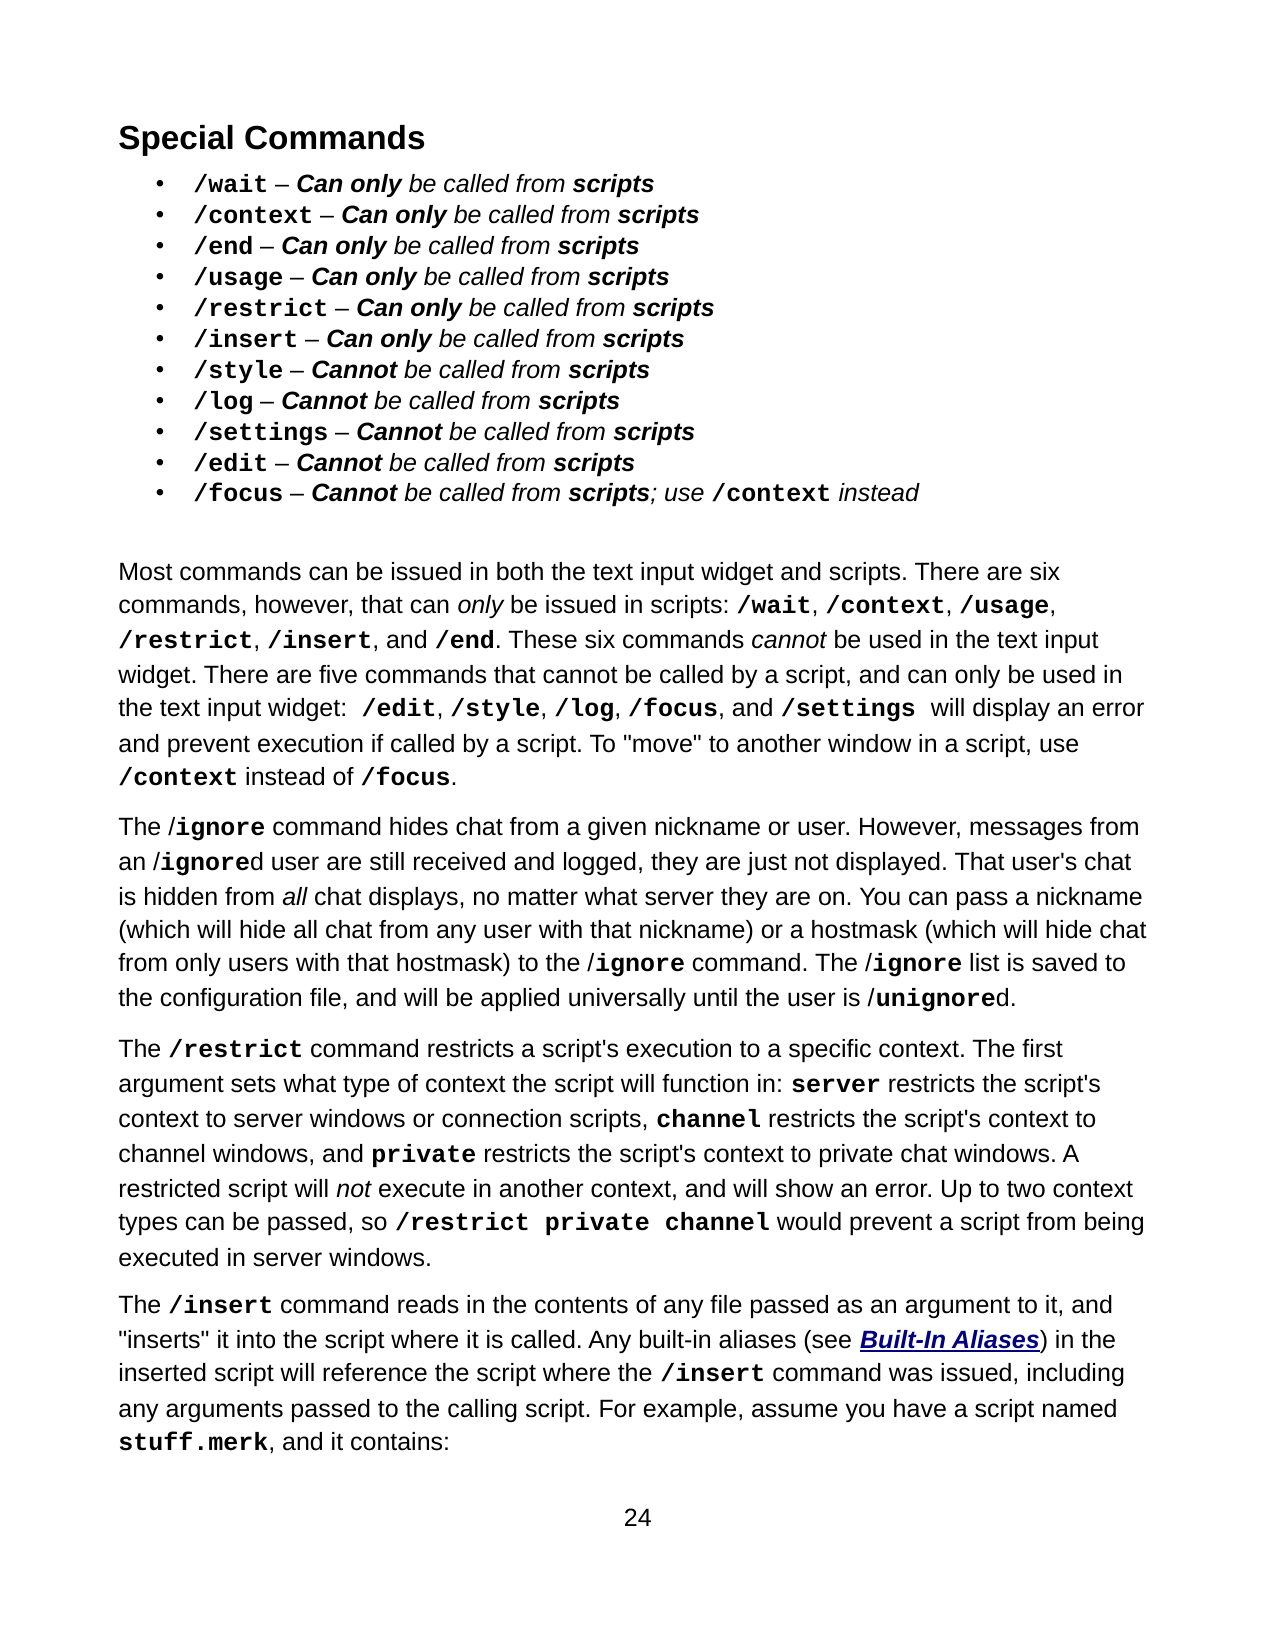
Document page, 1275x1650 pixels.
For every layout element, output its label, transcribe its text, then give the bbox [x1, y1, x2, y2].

text Most commands can be issued in both the text input widget and scripts. There are six commands, however, that can only be issued in scripts: /wait, /context, /usage, /restrict, /insert, and /end. These six commands cannot be used in the text input widget. There are five commands that cannot be called by a script, and can only be used in the text input widget: /edit, /style, /log, /focus, and /settings will display an error and prevent execution if called by a script. To "move" to another window in a script, use /context instead of /focus. [118, 557, 1157, 793]
list /log – Cannot be called from scripts [156, 386, 1157, 417]
list /context – Can only be called from scripts [156, 200, 1157, 231]
text The /insert command reads in the contents of any file passed as an argument to it, and "inserts" it into the script where it is called. Any built-in aliases (see Built-In Aliases) in the inserted script will reference the script where the /insert command was issued, including any arguments passed to the calling script. For example, assume you have a script named stuff.merk, and it contains: [118, 1290, 1157, 1458]
text The /restrict command restricts a script's execution to a specific context. The first argument sets what type of context the script will function in: server restricts the script's context to server windows or connection scripts, channel restricts the script's context to channel windows, and private restricts the script's context to private chat windows. A restricted script will not execute in another context, and will show an error. Up to two context types can be passed, so /restrict private channel would prevent a script from being executed in server windows. [118, 1033, 1157, 1271]
list /focus – Cannot be called from scripts; use /context instead [156, 478, 1157, 509]
list /wait – Can only be called from scripts [156, 169, 1157, 200]
list /insert – Can only be called from scripts [156, 324, 1157, 355]
list /settings – Cannot be called from scripts [156, 417, 1157, 447]
subtitle Special Commands [118, 118, 1157, 157]
text The /ignore command hides chat from a given nickname or user. However, messages from an /ignored user are still received and logged, they are just not displayed. That user's chat is hidden from all chat displays, no matter what server they are on. You can pass a nickname (which will hide all chat from any user with that nickname) or a hostmask (which will hide chat from only users with that hostmask) to the /ignore command. The /ignore list is saved to the configuration file, and will be applied universally until the user is /unignored. [118, 812, 1157, 1014]
list /style – Cannot be called from scripts [156, 355, 1157, 386]
list /restrict – Can only be called from scripts [156, 293, 1157, 324]
list /usage – Can only be called from scripts [156, 262, 1157, 293]
list /end – Can only be called from scripts [156, 231, 1157, 262]
list /edit – Cannot be called from scripts [156, 447, 1157, 478]
